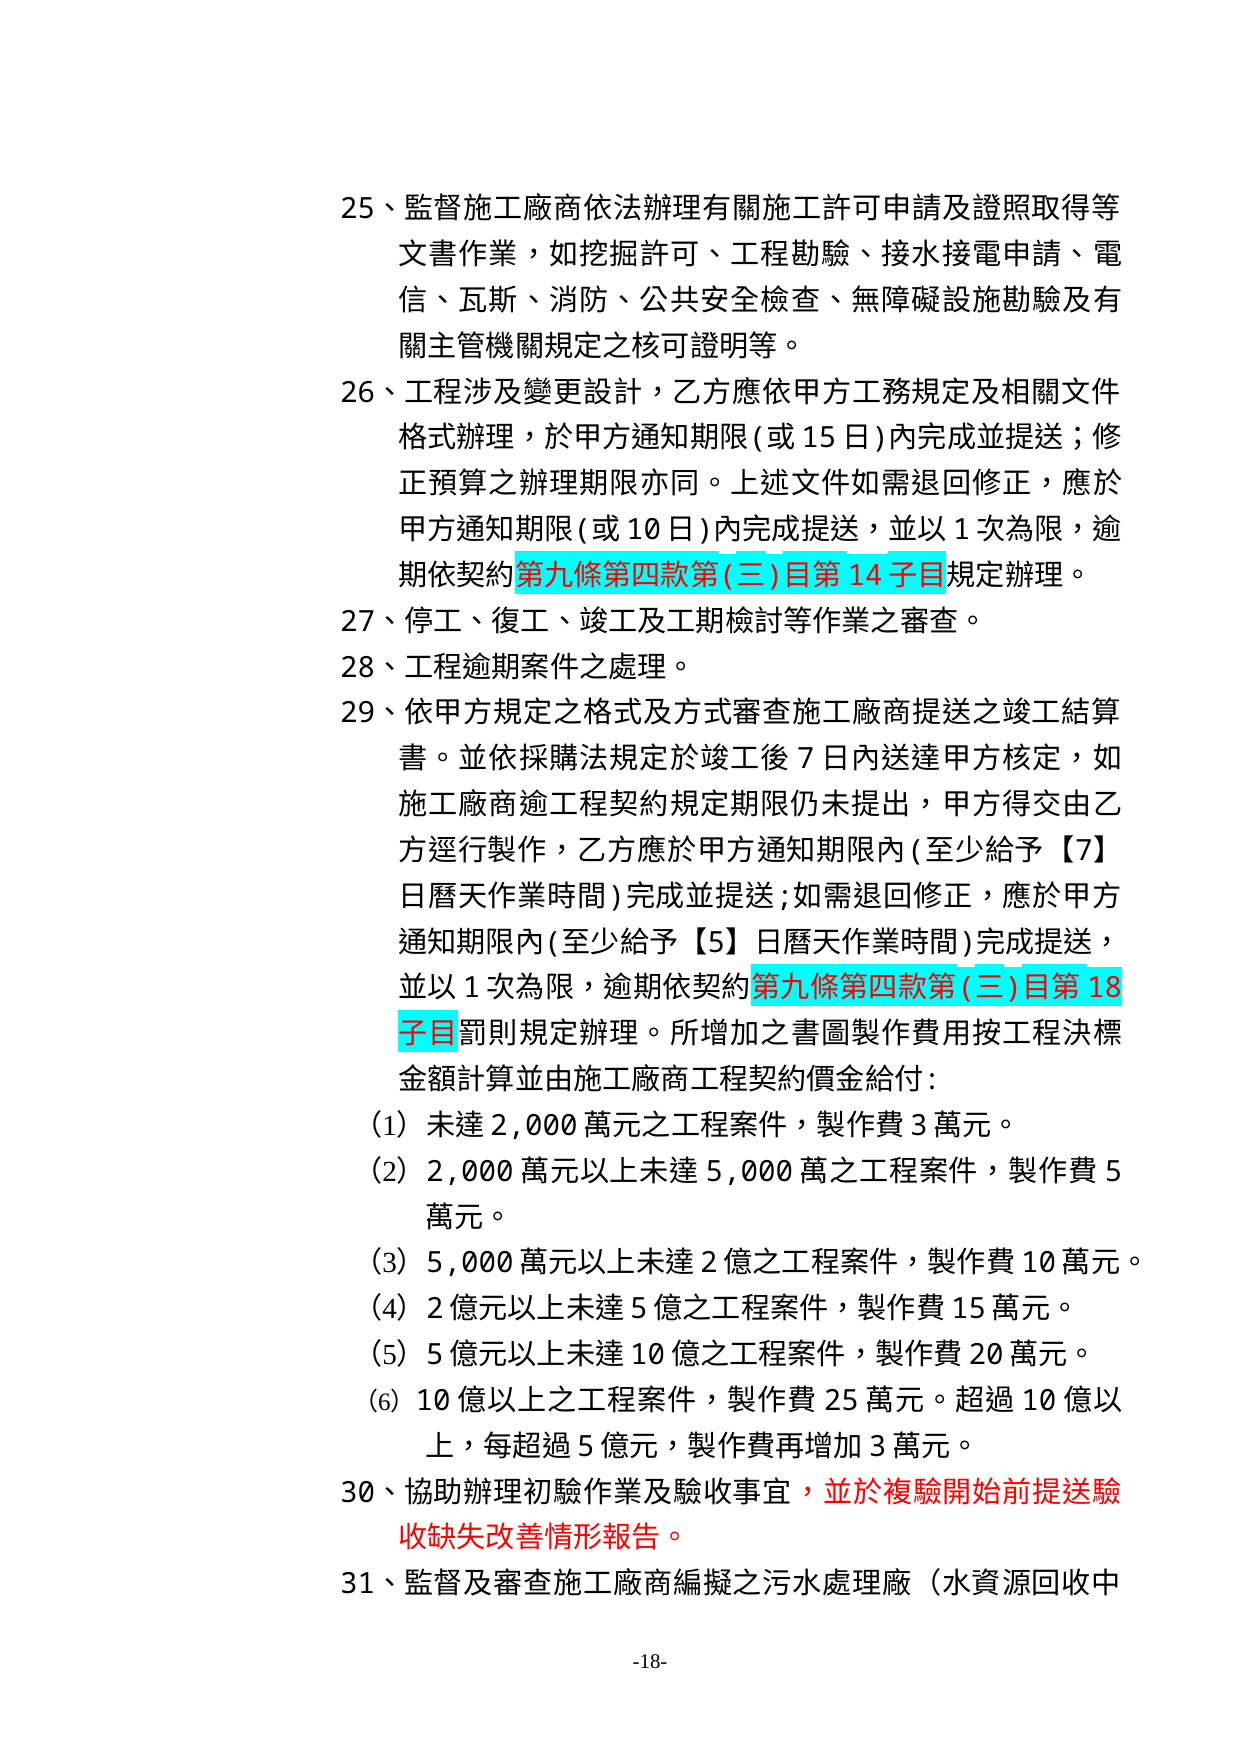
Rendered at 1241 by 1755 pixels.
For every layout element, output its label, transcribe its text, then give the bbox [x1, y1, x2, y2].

list 5,000萬元以上未達2億之工程案件，製作費10萬元。 [353, 1236, 1122, 1282]
list 監督施工廠商依法辦理有關施工許可申請及證照取得等文書作業，如挖掘許可、工程勘驗、接水接電申請、電信、瓦斯、消防、公共安全檢查、無障礙設施勘驗及有關主管機關規定之核可證明等。 [340, 182, 1122, 365]
list 停工、復工、竣工及工期檢討等作業之審查。 [340, 594, 1122, 640]
list 依甲方規定之格式及方式審查施工廠商提送之竣工結算書。並依採購法規定於竣工後7日內送達甲方核定，如施工廠商逾工程契約規定期限仍未提出，甲方得交由乙方逕行製作，乙方應於甲方通知期限內(至少給予【7】日曆天作業時間)完成並提送;如需退回修正，應於甲方通知期限內(至少給予【5】日曆天作業時間)完成提送，並以1次為限，逾期依契約第九條第四款第(三)目第18子目罰則規定辦理。所增加之書圖製作費用按工程決標金額計算並由施工廠商工程契約價金給付: [340, 686, 1122, 1099]
list 5億元以上未達10億之工程案件，製作費20萬元。 [353, 1328, 1122, 1374]
list 10億以上之工程案件，製作費25萬元。超過10億以上，每超過5億元，製作費再增加3萬元。 [353, 1374, 1122, 1465]
list 2億元以上未達5億之工程案件，製作費15萬元。 [353, 1282, 1122, 1328]
list 未達2,000萬元之工程案件，製作費3萬元。 [353, 1099, 1122, 1144]
list 工程逾期案件之處理。 [340, 640, 1122, 686]
list 監督及審查施工廠商編擬之污水處理廠（水資源回收中 [340, 1557, 1122, 1603]
list 工程涉及變更設計，乙方應依甲方工務規定及相關文件格式辦理，於甲方通知期限(或15日)內完成並提送；修正預算之辦理期限亦同。上述文件如需退回修正，應於甲方通知期限(或10日)內完成提送，並以1次為限，逾期依契約第九條第四款第(三)目第14子目規定辦理。 [340, 365, 1122, 594]
list 2,000萬元以上未達5,000萬之工程案件，製作費5萬元。 [353, 1144, 1122, 1236]
list 協助辦理初驗作業及驗收事宜，並於複驗開始前提送驗收缺失改善情形報告。 [340, 1465, 1122, 1557]
